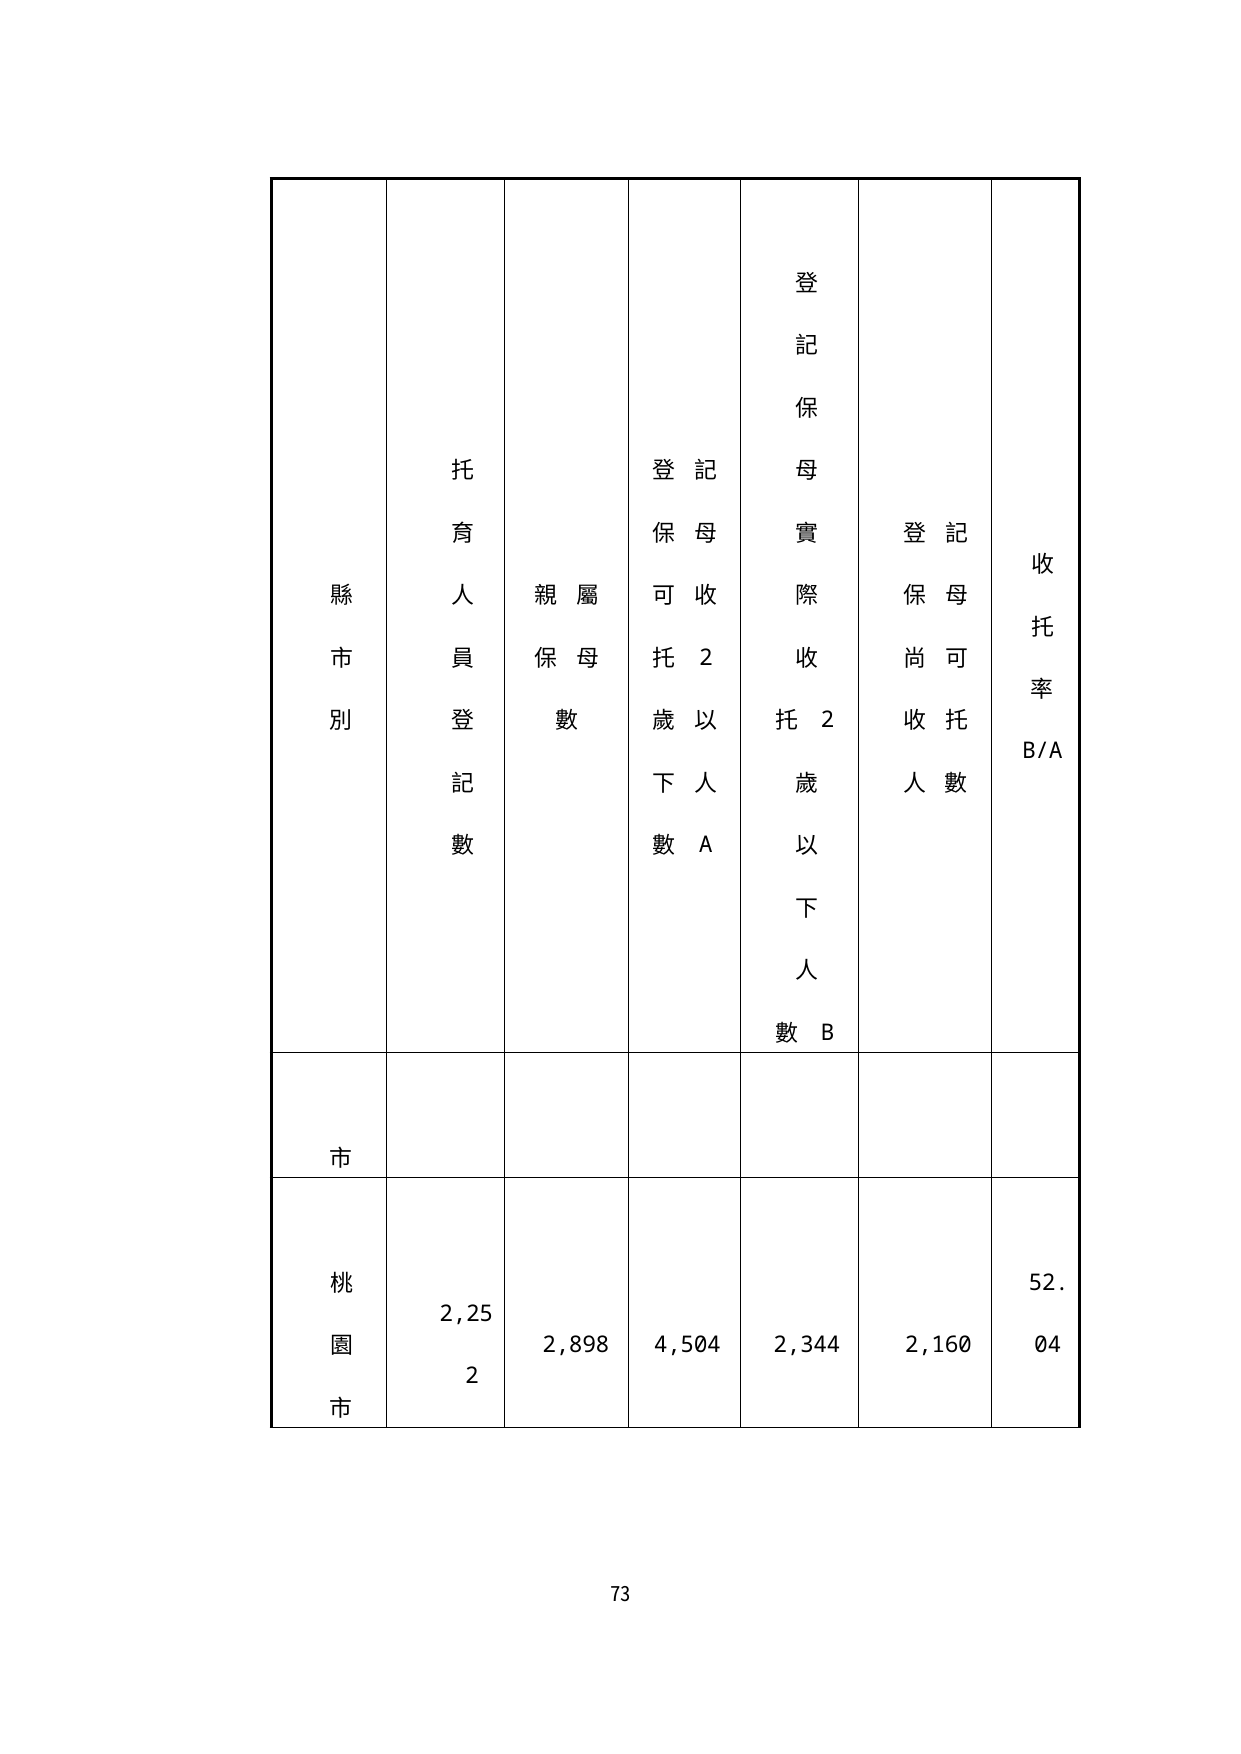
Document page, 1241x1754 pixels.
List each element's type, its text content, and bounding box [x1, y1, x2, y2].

table_header 登記保母實際收托2歲以下人數B [741, 180, 858, 1052]
table_header 縣市別 [273, 180, 386, 1052]
table_cell 2,344 [741, 1178, 858, 1427]
table_header 登記保母可收托2歲以下人數A [629, 180, 740, 1052]
table_cell 2,898 [505, 1178, 628, 1427]
table_cell 桃園市 [273, 1178, 386, 1427]
table_header 登記保母尚可收托人數 [859, 180, 991, 1052]
table_header 親屬保母數 [505, 180, 628, 1052]
table_cell 市 [273, 1053, 386, 1177]
table_cell [505, 1053, 628, 1177]
table_cell 2,160 [859, 1178, 991, 1427]
table_cell 52.04 [992, 1178, 1078, 1427]
table_cell 2,252 [387, 1178, 504, 1427]
table_cell [859, 1053, 991, 1177]
table_cell [629, 1053, 740, 1177]
table_cell 4,504 [629, 1178, 740, 1427]
table_cell [741, 1053, 858, 1177]
table_cell [992, 1053, 1078, 1177]
table_header 托育人員登記數 [387, 180, 504, 1052]
table_cell [387, 1053, 504, 1177]
table_header 收托率 B/A [992, 180, 1078, 1052]
